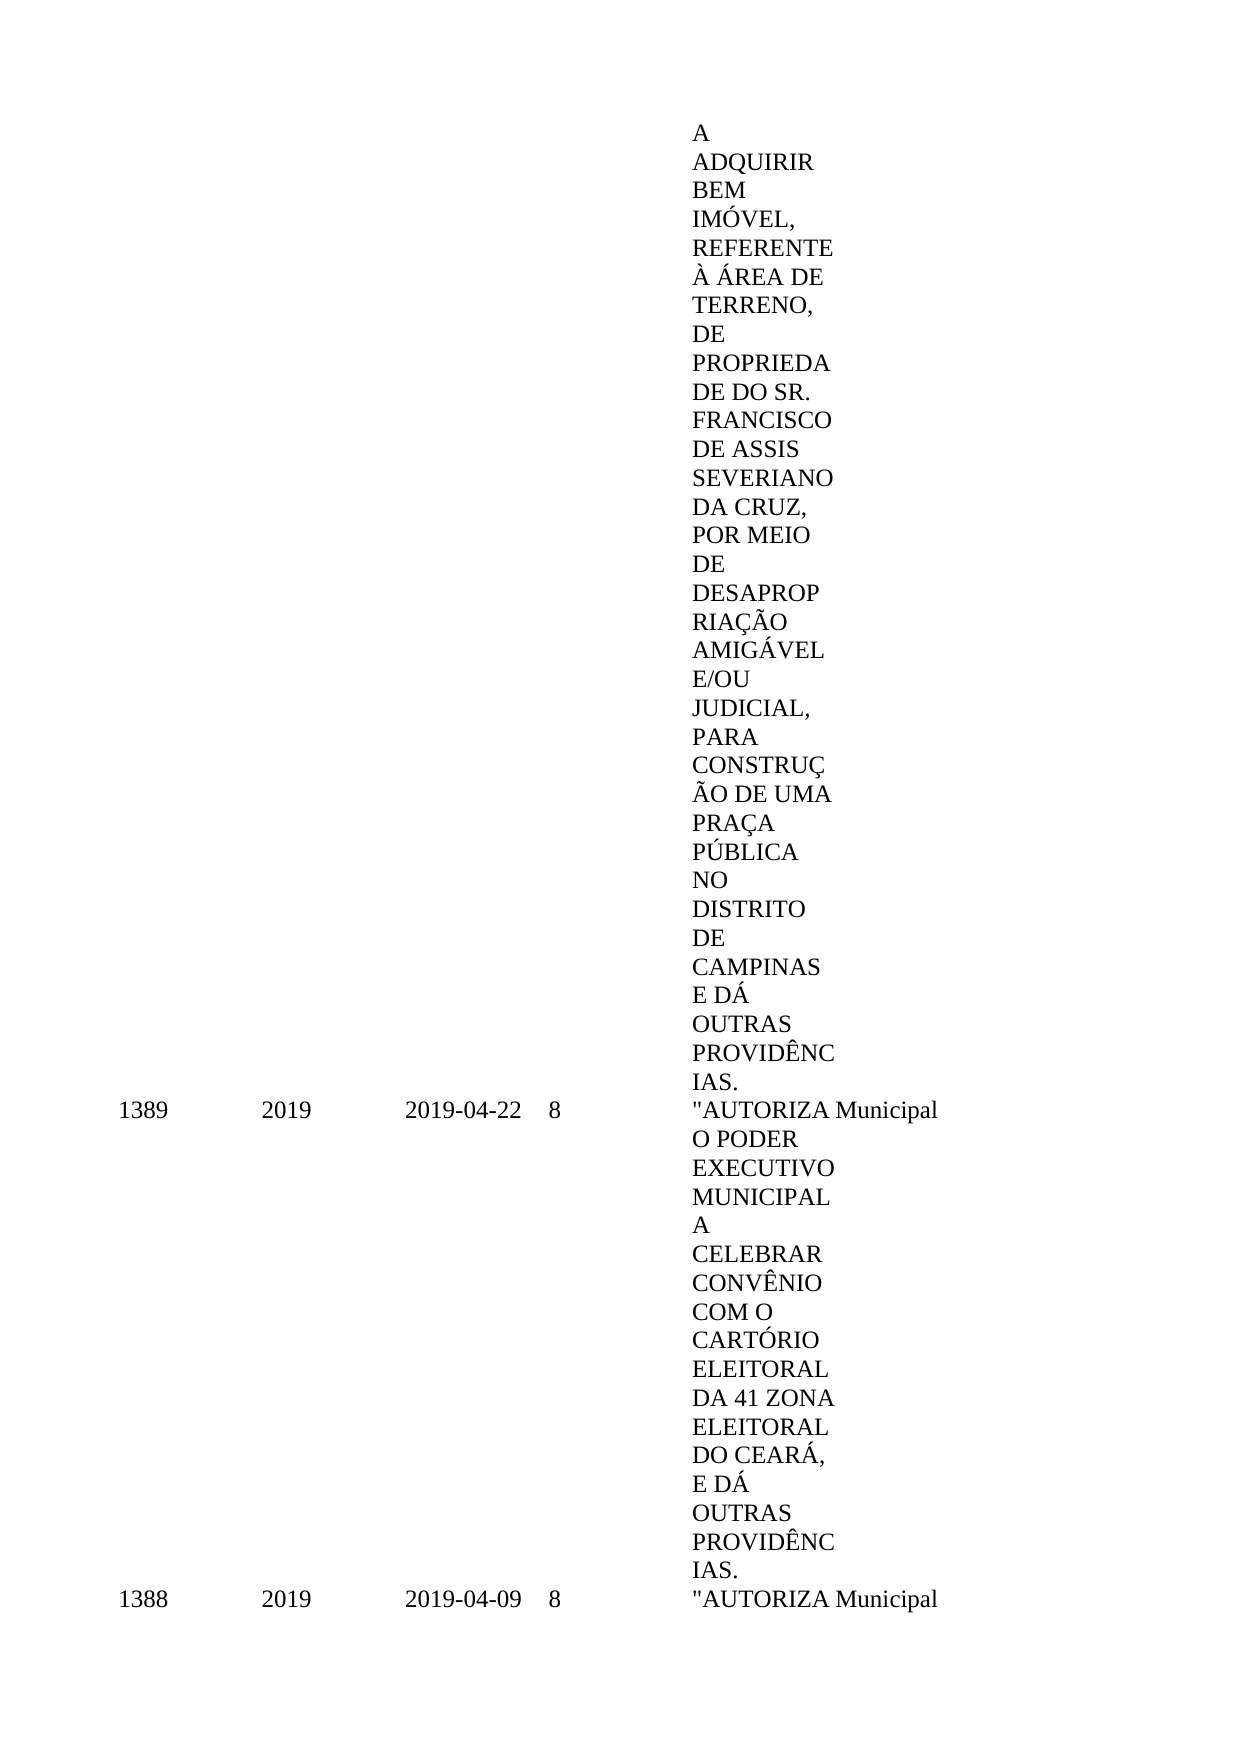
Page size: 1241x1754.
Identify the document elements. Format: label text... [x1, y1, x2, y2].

table_cell "AUTORIZA [692, 1584, 835, 1613]
table_cell Municipal [835, 1584, 979, 1613]
table_cell "AUTORIZA O PODER EXECUTIVO MUNICIPAL A CELEBRAR CONVÊNIO COM O CARTÓRIO ELEITORAL DA 41 ZONA ELEITORAL DO CEARÁ, E DÁ OUTRAS PROVIDÊNCIAS. [692, 1096, 835, 1584]
table_cell A ADQUIRIR BEM IMÓVEL, REFERENTE À ÁREA DE TERRENO, DE PROPRIEDADE DO SR. FRANCISCO DE ASSIS SEVERIANO DA CRUZ, POR MEIO DE DESAPROPRIAÇÃO AMIGÁVEL E/OU JUDICIAL, PARA CONSTRUÇÃO DE UMA PRAÇA PÚBLICA NO DISTRITO DE CAMPINAS E DÁ OUTRAS PROVIDÊNCIAS. [692, 118, 835, 1096]
table_cell [835, 118, 979, 1096]
table_cell Municipal [835, 1096, 979, 1584]
table_cell [118, 118, 261, 1096]
table_cell [979, 1584, 1122, 1613]
table_cell [979, 118, 1122, 1096]
table_cell 2019 [261, 1584, 405, 1613]
table_cell 2019-04-22 [405, 1096, 548, 1584]
table_cell 2019-04-09 [405, 1584, 548, 1613]
table_cell 1389 [118, 1096, 261, 1584]
table_cell 1388 [118, 1584, 261, 1613]
table_cell 2019 [261, 1096, 405, 1584]
table_cell [405, 118, 548, 1096]
table_cell 8 [548, 1096, 692, 1584]
table_cell 8 [548, 1584, 692, 1613]
table_cell [548, 118, 692, 1096]
table_cell [979, 1096, 1122, 1584]
table_cell [261, 118, 405, 1096]
